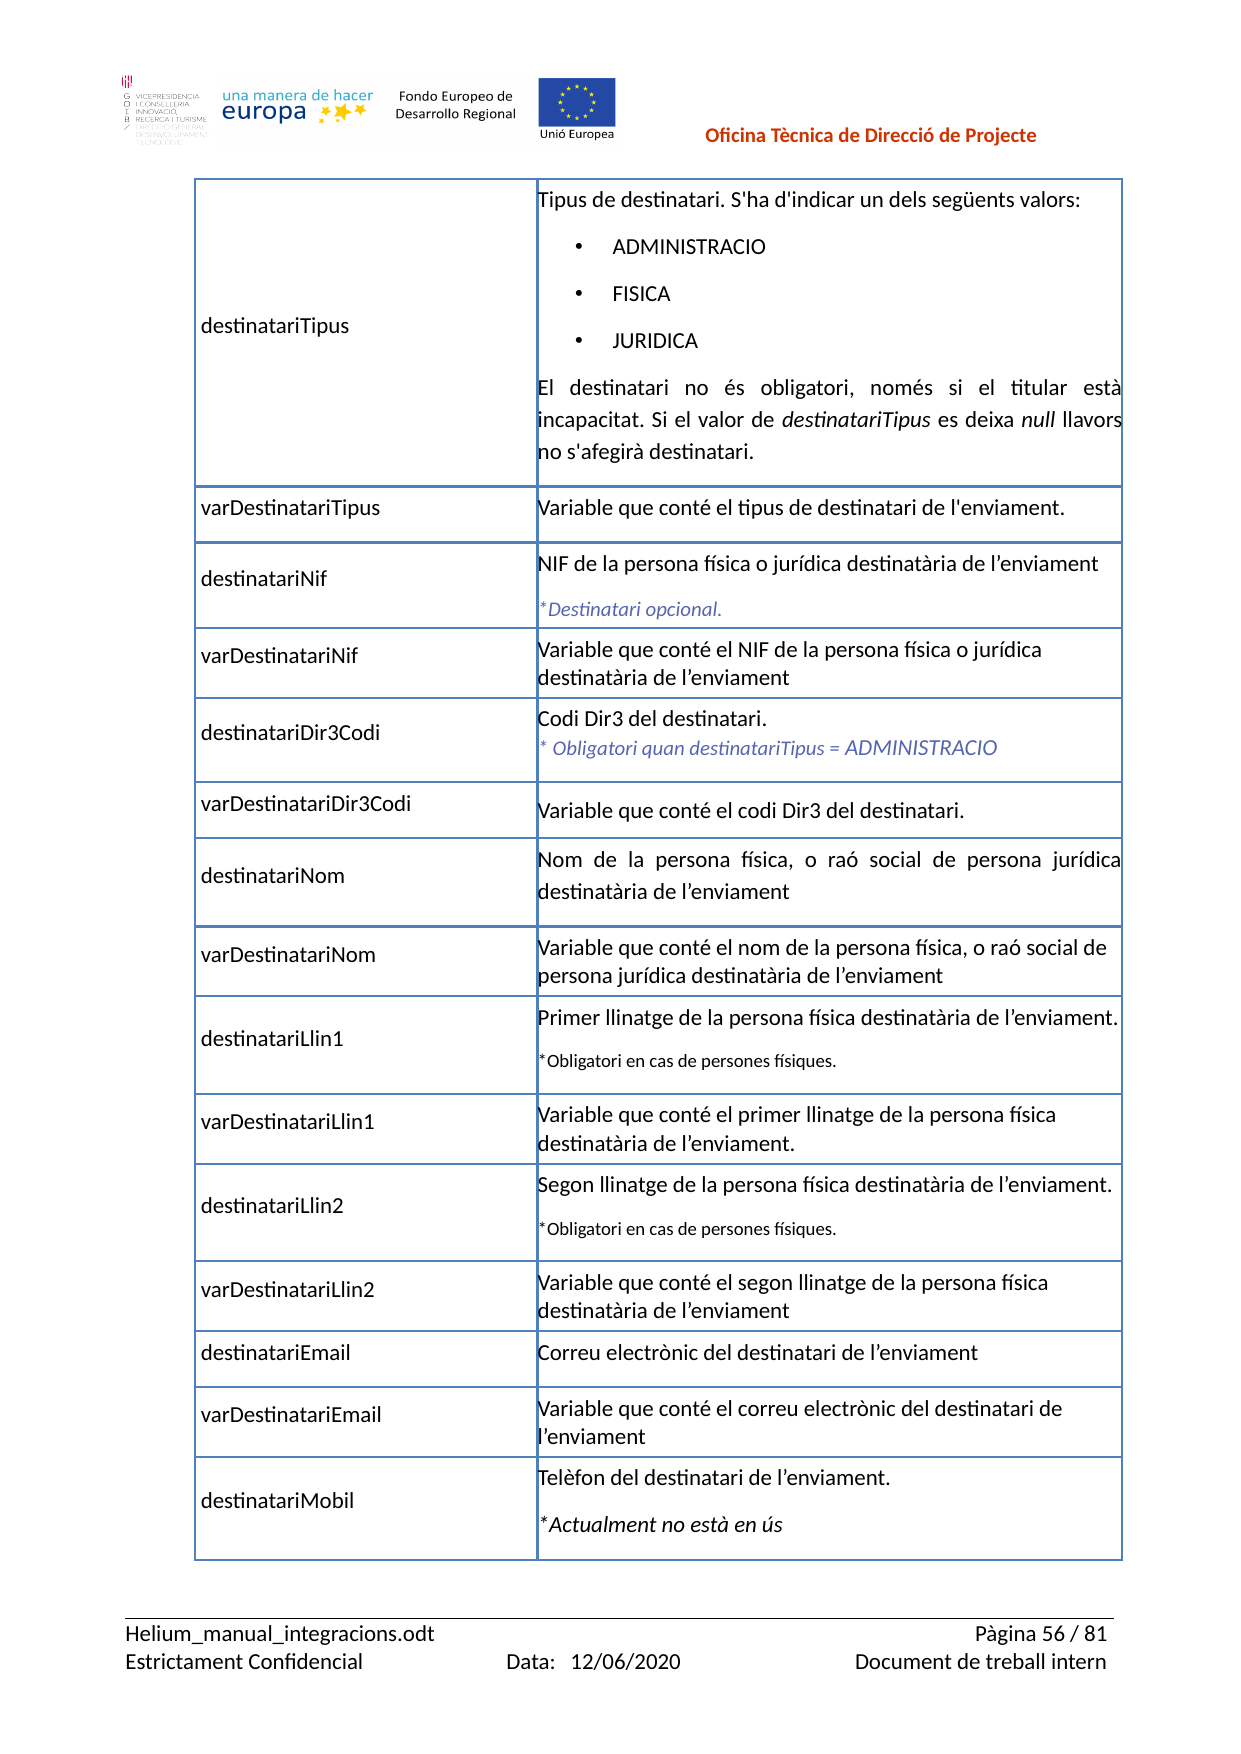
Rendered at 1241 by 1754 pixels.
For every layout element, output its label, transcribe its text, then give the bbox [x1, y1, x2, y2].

picture [118, 73, 213, 147]
table_cell varDestinatariLlin1 [196, 1095, 536, 1162]
table_cell varDestinatariTipus [196, 488, 536, 541]
table_cell Telèfon del destinatari de l’enviament. *Actualment no està en ús [539, 1458, 1121, 1558]
table_cell Variable que conté el NIF de la persona física o jurídica destinatària de l’enviament [539, 629, 1121, 697]
table_cell Segon llinatge de la persona física destinatària de l’enviament. *Obligatori en cas de persones físiques. [539, 1165, 1121, 1260]
table_cell destinatariEmail [196, 1332, 536, 1386]
table_cell destinatariLlin2 [196, 1165, 536, 1260]
table_cell Variable que conté el nom de la persona física, o raó social de persona jurídica destinatària de l’enviament [539, 928, 1121, 995]
table_cell Variable que conté el correu electrònic del destinatari de l’enviament [539, 1388, 1121, 1456]
table_cell destinatariNom [196, 839, 536, 925]
table_cell Nom de la persona física, o raó social de persona jurídica destinatària de l’enviament [539, 839, 1121, 925]
picture [219, 73, 621, 147]
table_cell varDestinatariNif [196, 629, 536, 697]
table_cell Variable que conté el codi Dir3 del destinatari. [539, 783, 1121, 837]
table_cell destinatariLlin1 [196, 997, 536, 1093]
table_cell Tipus de destinatari. S'ha d'indicar un dels següents valors: ADMINISTRACIO FISICA JURIDICA El destinatari no és obligatori, només si el titular està incapacitat. Si el valor de destinatariTipus es deixa null llavors no s'afegirà destinatari. [539, 180, 1121, 485]
table_cell varDestinatariNom [196, 928, 536, 995]
table_cell destinatariTipus [196, 180, 536, 485]
table_cell destinatariNif [196, 544, 536, 627]
table_cell destinatariDir3Codi [196, 699, 536, 781]
table_cell Correu electrònic del destinatari de l’enviament [539, 1332, 1121, 1386]
table_cell Variable que conté el tipus de destinatari de l'enviament. [539, 488, 1121, 541]
table_cell NIF de la persona física o jurídica destinatària de l’enviament *Destinatari opcional. [539, 544, 1121, 627]
table_cell Codi Dir3 del destinatari. * Obligatori quan destinatariTipus = ADMINISTRACIO [539, 699, 1121, 781]
table_cell Variable que conté el segon llinatge de la persona física destinatària de l’enviament [539, 1262, 1121, 1330]
table_cell Variable que conté el primer llinatge de la persona física destinatària de l’enviament. [539, 1095, 1121, 1162]
table_cell varDestinatariEmail [196, 1388, 536, 1456]
table_cell destinatariMobil [196, 1458, 536, 1558]
table_cell varDestinatariLlin2 [196, 1262, 536, 1330]
table_cell Primer llinatge de la persona física destinatària de l’enviament. *Obligatori en cas de persones físiques. [539, 997, 1121, 1093]
table_cell varDestinatariDir3Codi [196, 783, 536, 837]
